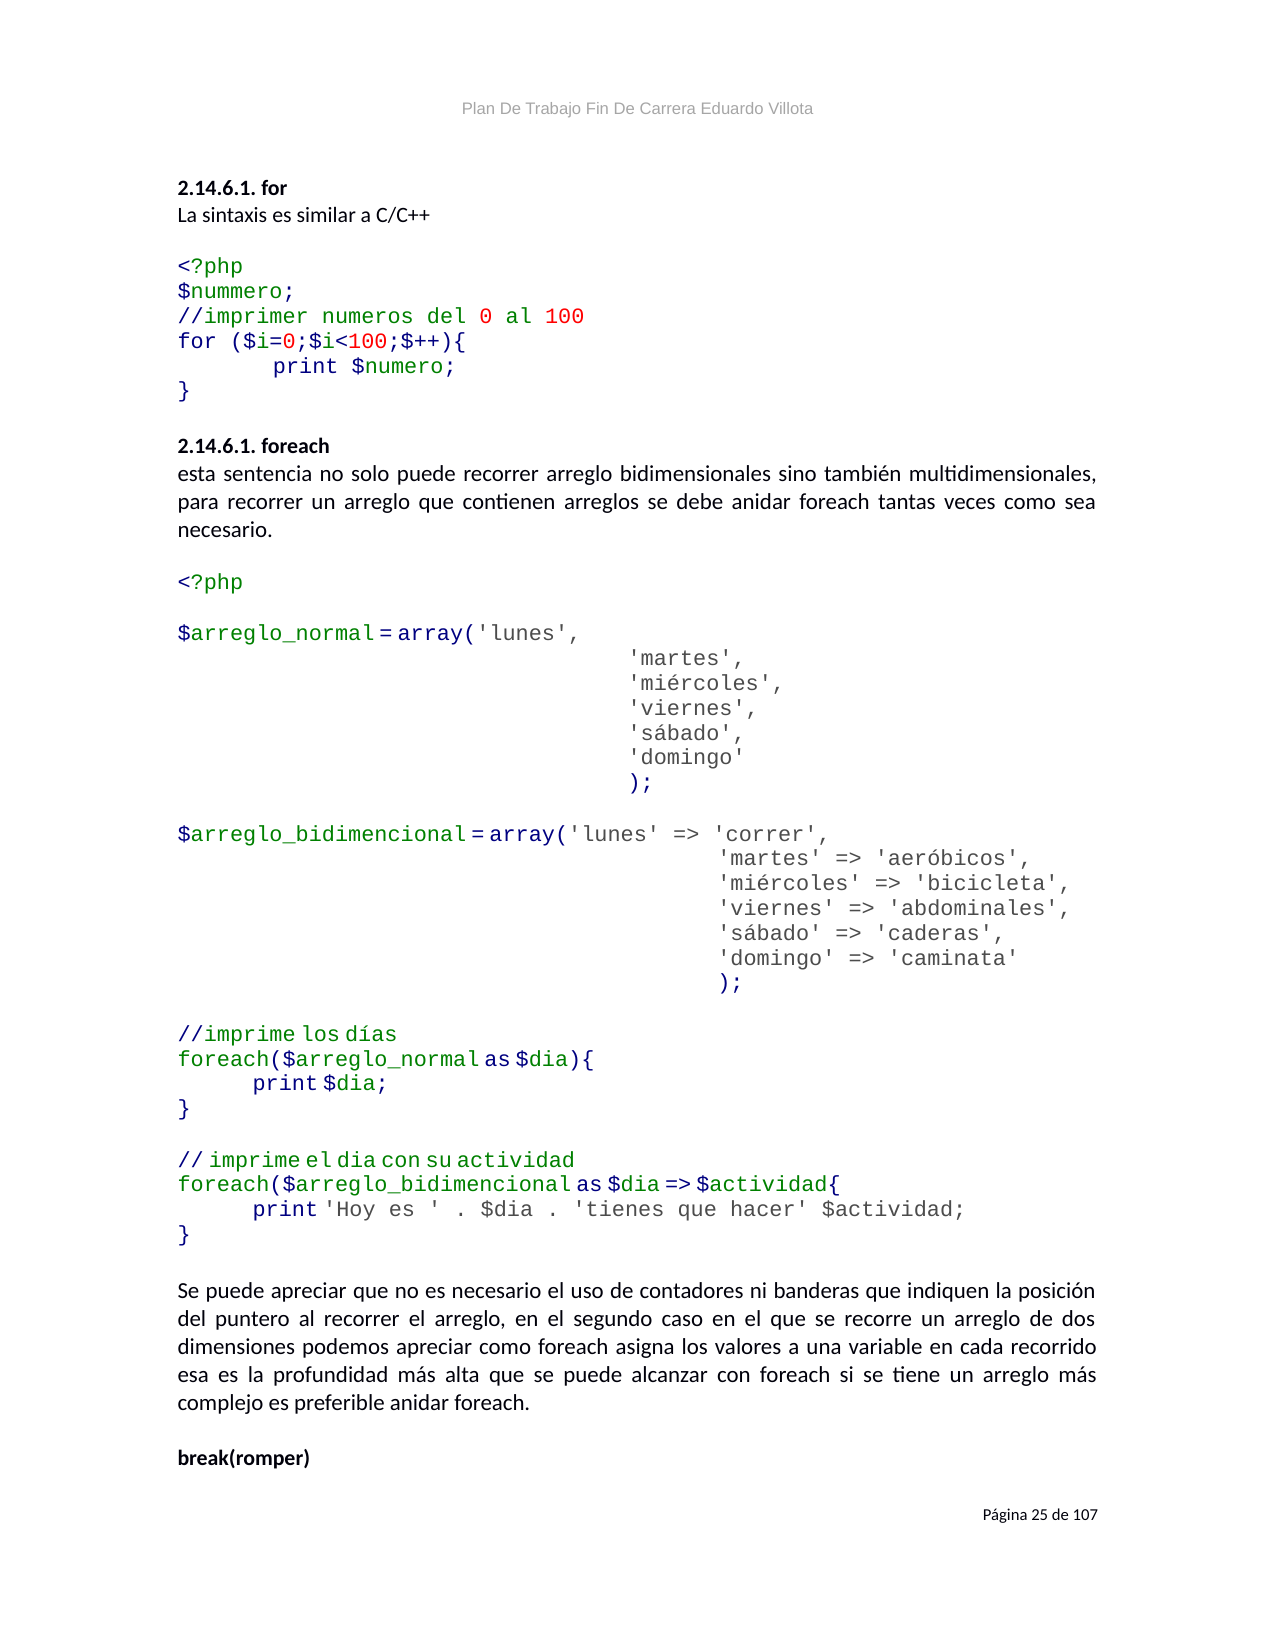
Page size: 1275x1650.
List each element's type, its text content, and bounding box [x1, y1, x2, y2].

text for ($i=0;$i<100;$++){ [177, 330, 1098, 355]
text 'domingo' => 'caminata' [177, 947, 1098, 972]
text 'martes' => 'aeróbicos', [177, 848, 1098, 872]
text } [177, 379, 1098, 404]
text $arreglo_normal = array('lunes', [177, 623, 1098, 647]
text 'miércoles', [177, 672, 1098, 697]
text <?php [177, 571, 1098, 596]
text print $numero; [177, 355, 1098, 379]
text 2.14.6.1. for [177, 174, 1098, 201]
text 'domingo' [177, 747, 1098, 771]
text //imprimer numeros del 0 al 100 [177, 305, 1098, 330]
text 'martes', [177, 647, 1098, 672]
text esta sentencia no solo puede recorrer arreglo bidimensionales sino también multidimensionales, para recorrer un arreglo que contienen arreglos se debe anidar foreach tantas veces como sea necesario. [177, 459, 1098, 543]
text La sintaxis es similar a C/C++ [177, 201, 1098, 228]
text } [177, 1223, 1098, 1248]
text 'viernes', [177, 697, 1098, 722]
text foreach($arreglo_normal as $dia){ [177, 1048, 1098, 1073]
text print $dia; [177, 1073, 1098, 1097]
text foreach($arreglo_bidimencional as $dia => $actividad{ [177, 1174, 1098, 1198]
text $arreglo_bidimencional = array('lunes' => 'correr', [177, 823, 1098, 848]
text break(romper) [177, 1444, 1098, 1471]
text ); [177, 972, 1098, 996]
text ); [177, 771, 1098, 796]
text } [177, 1097, 1098, 1122]
text 'viernes' => 'abdominales', [177, 897, 1098, 922]
text 'miércoles' => 'bicicleta', [177, 872, 1098, 897]
text <?php [177, 256, 1098, 280]
text //imprime los días [177, 1023, 1098, 1048]
text 'sábado', [177, 722, 1098, 747]
text $nummero; [177, 280, 1098, 305]
text 2.14.6.1. foreach [177, 432, 1098, 459]
text Se puede apreciar que no es necesario el uso de contadores ni banderas que indiquen la posición del puntero al recorrer el arreglo, en el segundo caso en el que se recorre un arreglo de dos dimensiones podemos apreciar como foreach asigna los valores a una variable en cada recorrido esa es la profundidad más alta que se puede alcanzar con foreach si se tiene un arreglo más complejo es preferible anidar foreach. [177, 1276, 1098, 1416]
text print 'Hoy es ' . $dia . 'tienes que hacer' $actividad; [177, 1198, 1098, 1223]
text 'sábado' => 'caderas', [177, 922, 1098, 947]
text // imprime el dia con su actividad [177, 1149, 1098, 1174]
